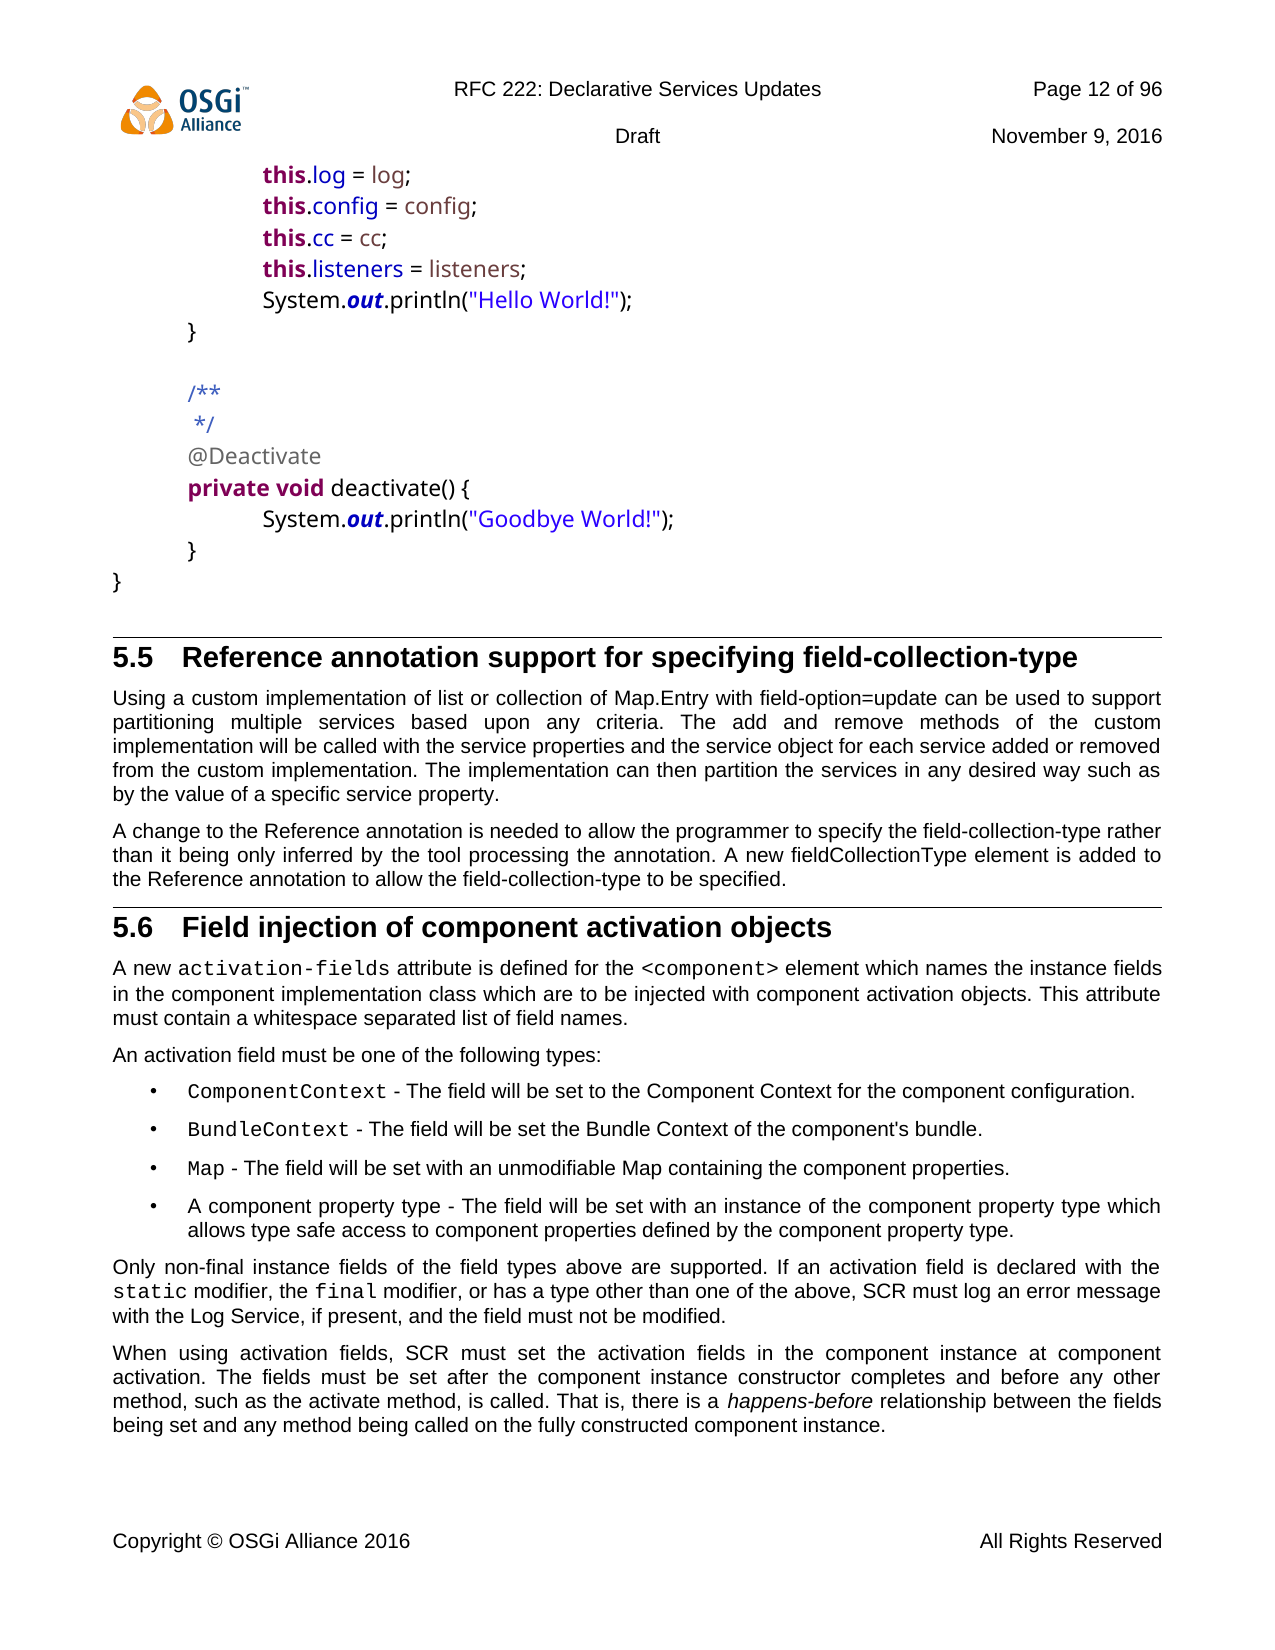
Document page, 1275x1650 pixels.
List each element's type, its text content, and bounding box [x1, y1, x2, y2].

text */ [112, 409, 1162, 440]
subtitle Field injection of component activation objects [112, 908, 1162, 944]
text System.out.println("Hello World!"); [112, 284, 1162, 315]
text private void deactivate() { [112, 471, 1162, 503]
list Map - The field will be set with an unmodifiable Map containing the component properties. [150, 1156, 1162, 1181]
text this.log = log; [112, 159, 1162, 190]
text A new activation-fields attribute is defined for the <component> element which names the instance fields in the component implementation class which are to be injected with component activation objects. This attribute must contain a whitespace separated list of field names. [112, 956, 1162, 1030]
text this.config = config; [112, 190, 1162, 221]
text } [112, 534, 1162, 565]
text this.listeners = listeners; [112, 253, 1162, 284]
text Using a custom implementation of list or collection of Map.Entry with field-option=update can be used to support partitioning multiple services based upon any criteria. The add and remove methods of the custom implementation will be called with the service properties and the service object for each service added or removed from the custom implementation. The implementation can then partition the services in any desired way such as by the value of a specific service property. [112, 686, 1162, 806]
text When using activation fields, SCR must set the activation fields in the component instance at component activation. The fields must be set after the component instance constructor completes and before any other method, such as the activate method, is called. That is, there is a happens-before relationship between the fields being set and any method being called on the fully constructed component instance. [112, 1341, 1162, 1437]
subtitle Reference annotation support for specifying field-collection-type [112, 638, 1162, 674]
text Only non-final instance fields of the field types above are supported. If an activation field is declared with the static modifier, the final modifier, or has a type other than one of the above, SCR must log an error message with the Log Service, if present, and the field must not be modified. [112, 1254, 1162, 1328]
list A component property type - The field will be set with an instance of the component property type which allows type safe access to component properties defined by the component property type. [150, 1194, 1162, 1242]
list BundleContext - The field will be set the Bundle Context of the component's bundle. [150, 1117, 1162, 1143]
text A change to the Reference annotation is needed to allow the programmer to specify the field-collection-type rather than it being only inferred by the tool processing the annotation. A new fieldCollectionType element is added to the Reference annotation to allow the field-collection-type to be specified. [112, 818, 1162, 890]
text /** [112, 378, 1162, 409]
list ComponentContext - The field will be set to the Component Context for the component configuration. [150, 1079, 1162, 1105]
text } [112, 565, 1162, 596]
picture [113, 78, 257, 142]
text System.out.println("Goodbye World!"); [112, 503, 1162, 534]
text this.cc = cc; [112, 221, 1162, 253]
text @Deactivate [112, 440, 1162, 471]
text } [112, 315, 1162, 346]
text An activation field must be one of the following types: [112, 1042, 1162, 1066]
